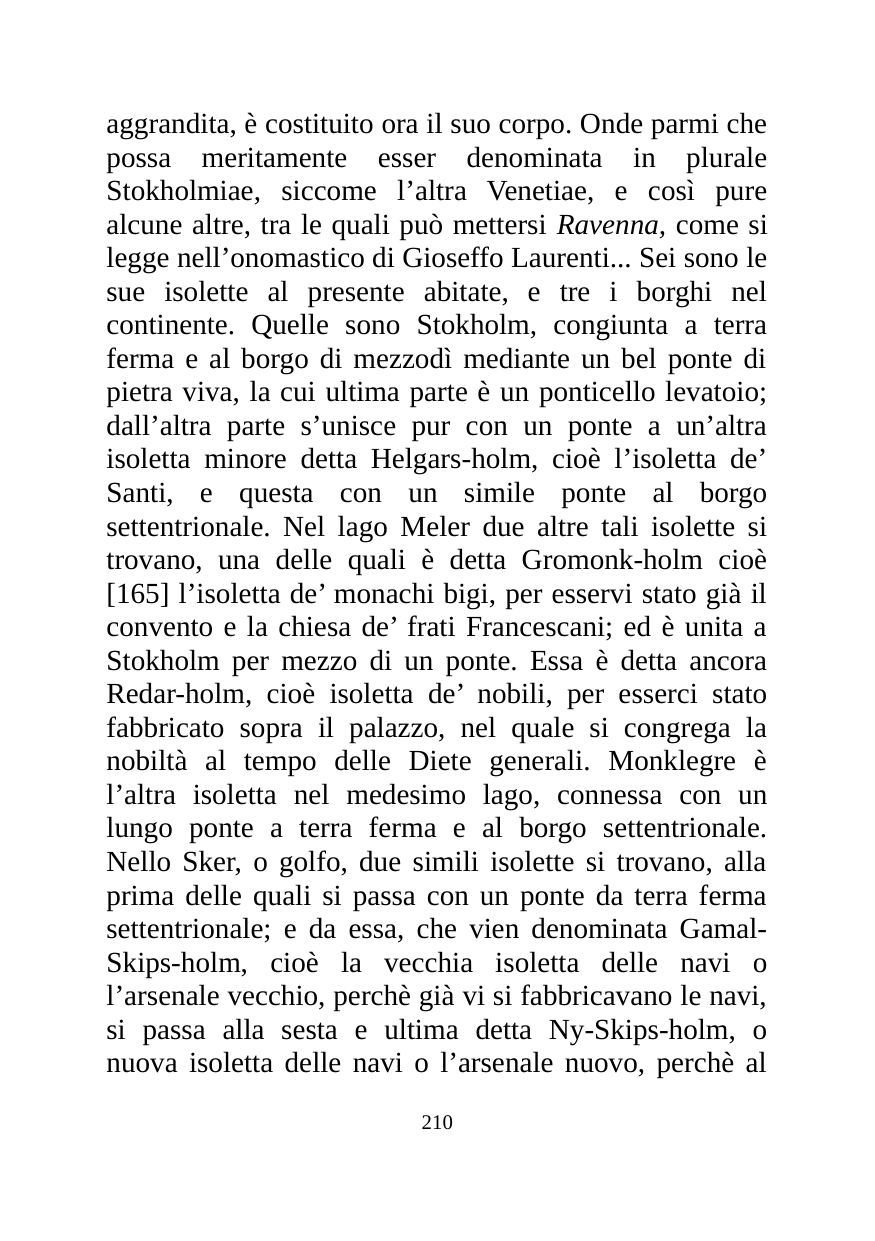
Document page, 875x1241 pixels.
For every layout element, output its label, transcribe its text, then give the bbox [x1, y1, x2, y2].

text aggrandita, è costituito ora il suo corpo. Onde parmi che possa meritamente esser denominata in plurale Stokholmiae, siccome l’altra Venetiae, e così pure alcune altre, tra le quali può mettersi Ravenna, come si legge nell’onomastico di Gioseffo Laurenti... Sei sono le sue isolette al presente abitate, e tre i borghi nel continente. Quelle sono Stokholm, congiunta a terra ferma e al borgo di mezzodì mediante un bel ponte di pietra viva, la cui ultima parte è un ponticello levatoio; dall’altra parte s’unisce pur con un ponte a un’altra isoletta minore detta Helgars-holm, cioè l’isoletta de’ Santi, e questa con un simile ponte al borgo settentrionale. Nel lago Meler due altre tali isolette si trovano, una delle quali è detta Gromonk-holm cioè [165] l’isoletta de’ monachi bigi, per esservi stato già il convento e la chiesa de’ frati Francescani; ed è unita a Stokholm per mezzo di un ponte. Essa è detta ancora Redar-holm, cioè isoletta de’ nobili, per esserci stato fabbricato sopra il palazzo, nel quale si congrega la nobiltà al tempo delle Diete generali. Monklegre è l’altra isoletta nel medesimo lago, connessa con un lungo ponte a terra ferma e al borgo settentrionale. Nello Sker, o golfo, due simili isolette si trovano, alla prima delle quali si passa con un ponte da terra ferma settentrionale; e da essa, che vien denominata Gamal-Skips-holm, cioè la vecchia isoletta delle navi o l’arsenale vecchio, perchè già vi si fabbricavano le navi, si passa alla sesta e ultima detta Ny-Skips-holm, o nuova isoletta delle navi o l’arsenale nuovo, perchè al [106, 106, 768, 1079]
